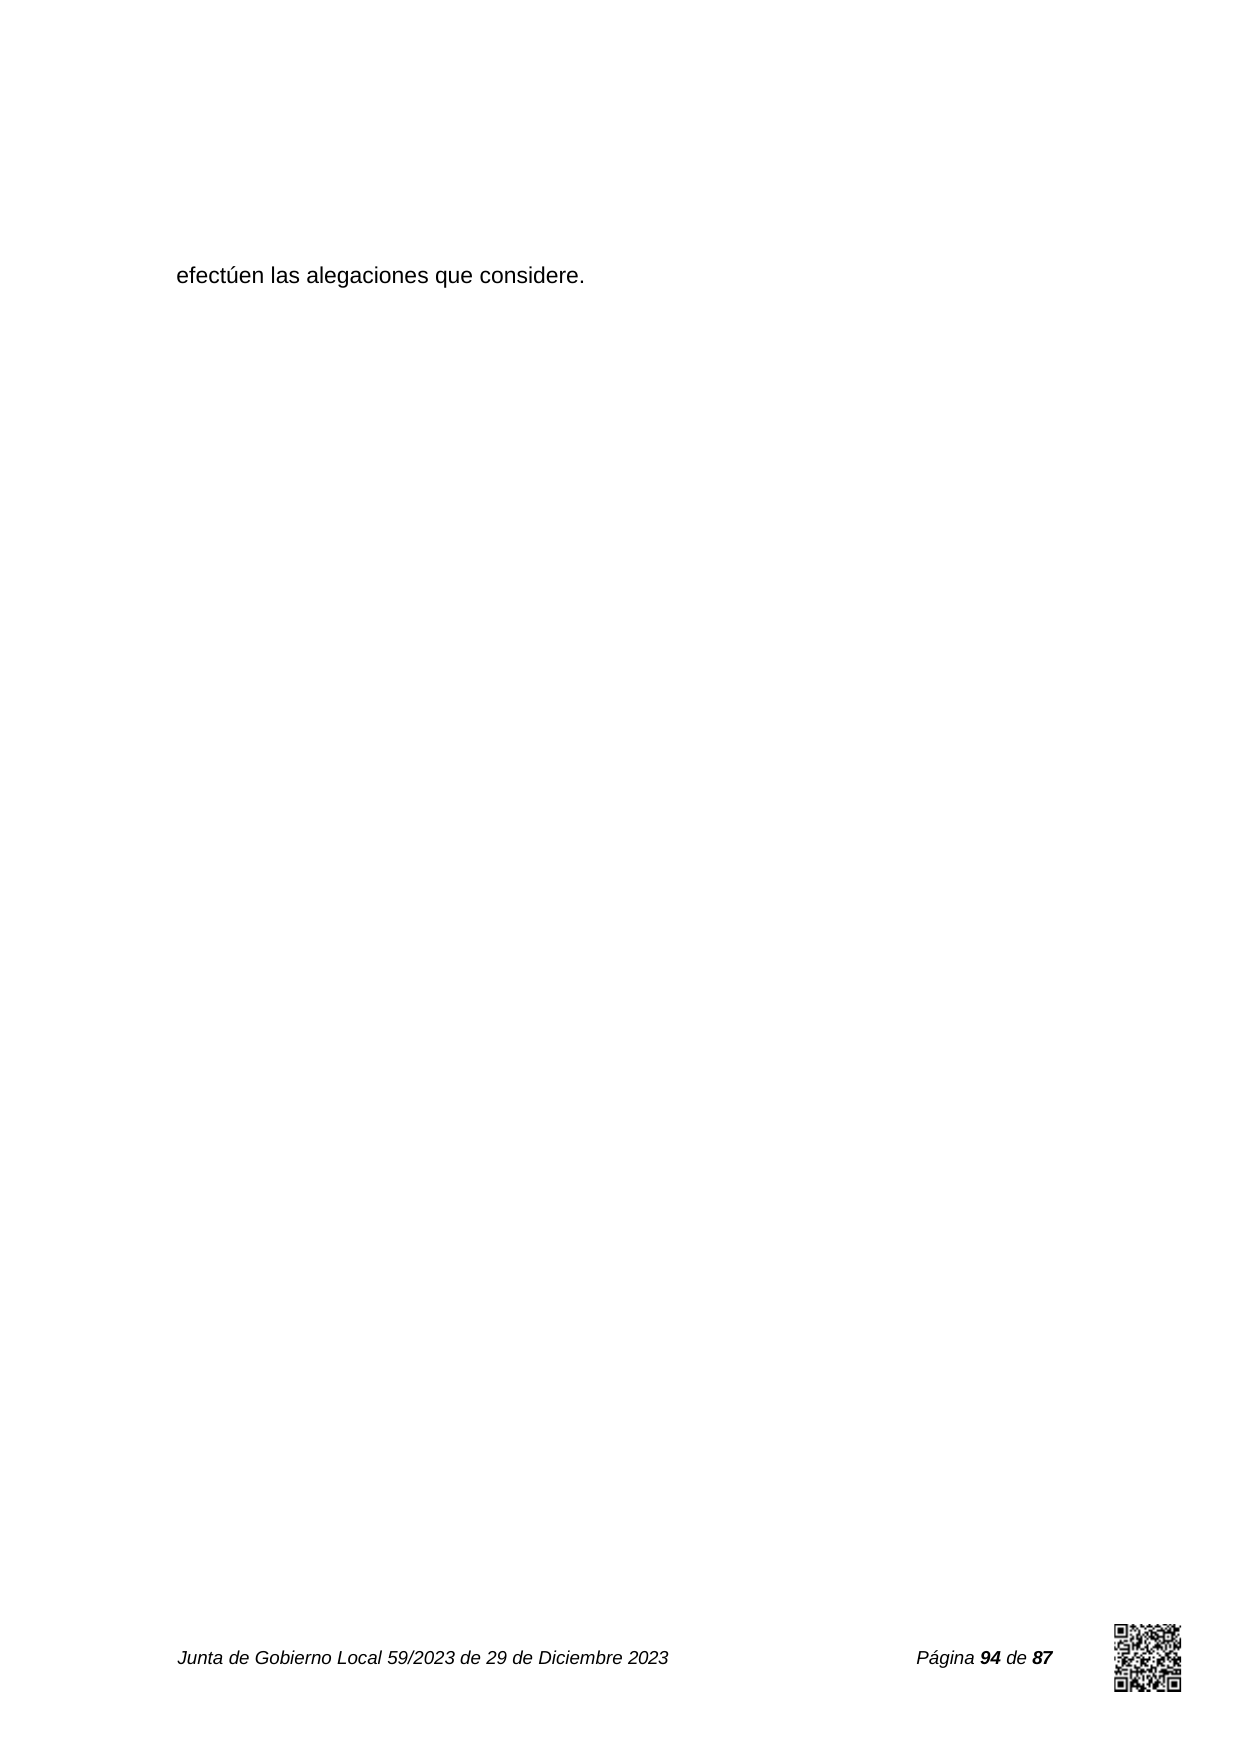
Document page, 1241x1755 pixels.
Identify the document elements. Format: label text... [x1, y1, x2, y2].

text efectúen las alegaciones que considere. [176, 262, 1064, 289]
